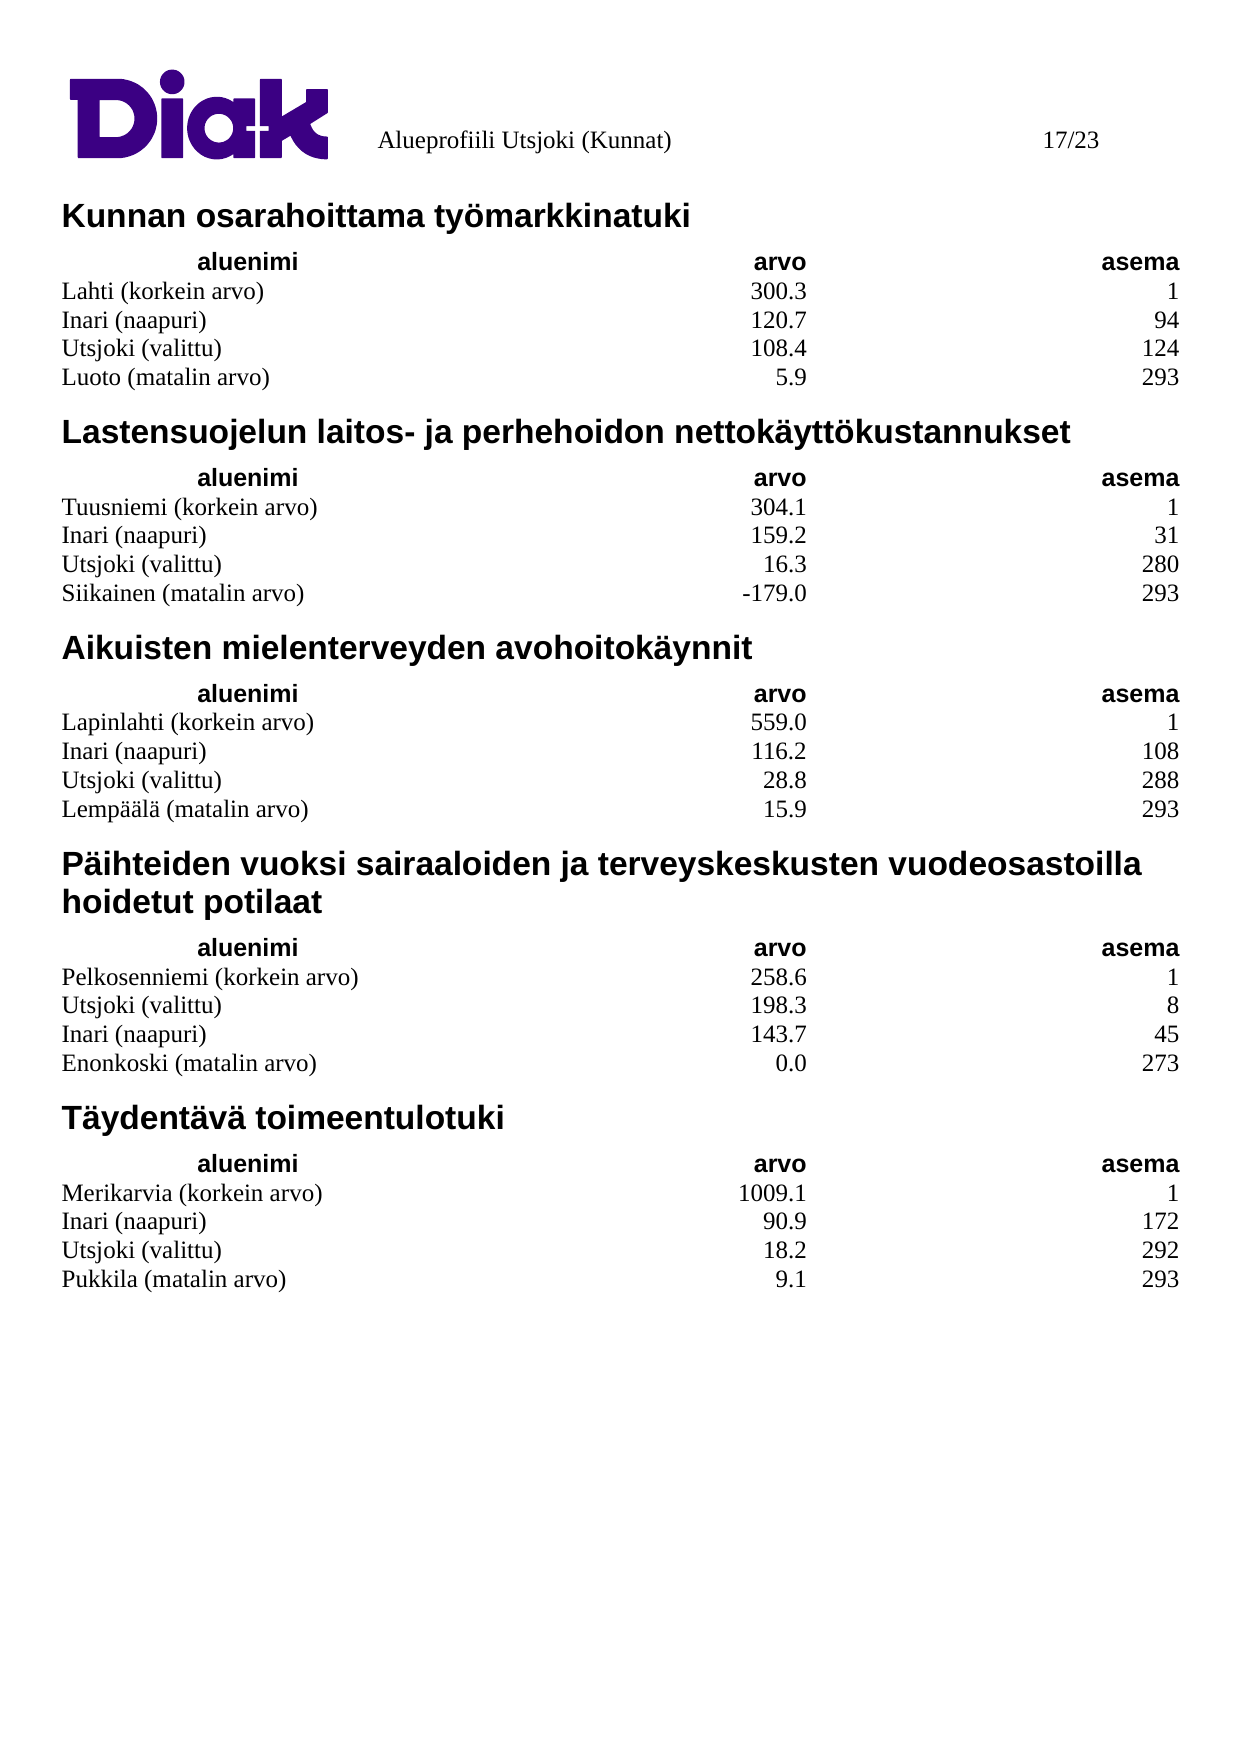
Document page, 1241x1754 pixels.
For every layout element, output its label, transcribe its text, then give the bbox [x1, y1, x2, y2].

table_cell Inari (naapuri) [61, 1019, 434, 1048]
table_cell Siikainen (matalin arvo) [61, 578, 434, 607]
table_cell 559.0 [434, 708, 806, 736]
table_cell 108 [806, 736, 1179, 765]
table_header aluenimi [61, 247, 434, 276]
table_cell 1 [806, 492, 1179, 521]
table_cell 292 [806, 1235, 1179, 1264]
table_cell 9.1 [434, 1264, 806, 1293]
table_cell Inari (naapuri) [61, 736, 434, 765]
table_cell 198.3 [434, 991, 806, 1019]
table_header arvo [434, 679, 806, 707]
table_cell 1 [806, 962, 1179, 991]
table_header aluenimi [61, 679, 434, 707]
table_cell 18.2 [434, 1235, 806, 1264]
table_cell Luoto (matalin arvo) [61, 362, 434, 391]
table_cell 293 [806, 578, 1179, 607]
table_cell Utsjoki (valittu) [61, 1235, 434, 1264]
table_header arvo [434, 933, 806, 962]
table_header asema [806, 463, 1179, 492]
table_header arvo [434, 1149, 806, 1178]
table_cell Utsjoki (valittu) [61, 765, 434, 794]
table_cell 8 [806, 991, 1179, 1019]
table_cell 116.2 [434, 736, 806, 765]
table_header asema [806, 933, 1179, 962]
table_cell Lahti (korkein arvo) [61, 276, 434, 305]
table_cell Utsjoki (valittu) [61, 549, 434, 578]
table_cell Inari (naapuri) [61, 1206, 434, 1235]
table_cell Lapinlahti (korkein arvo) [61, 708, 434, 736]
subtitle Kunnan osarahoittama työmarkkinatuki [61, 196, 1179, 235]
table_cell 280 [806, 549, 1179, 578]
table_cell 288 [806, 765, 1179, 794]
table_cell 5.9 [434, 362, 806, 391]
table_cell Utsjoki (valittu) [61, 334, 434, 362]
table_cell Pukkila (matalin arvo) [61, 1264, 434, 1293]
table_cell 159.2 [434, 521, 806, 549]
table_cell 16.3 [434, 549, 806, 578]
table_cell 31 [806, 521, 1179, 549]
table_cell 172 [806, 1206, 1179, 1235]
table_cell 273 [806, 1048, 1179, 1077]
table_cell 1 [806, 1178, 1179, 1206]
table_cell Utsjoki (valittu) [61, 991, 434, 1019]
table_cell Merikarvia (korkein arvo) [61, 1178, 434, 1206]
table_cell 293 [806, 362, 1179, 391]
table_cell 293 [806, 794, 1179, 822]
table_cell 304.1 [434, 492, 806, 521]
table_cell Inari (naapuri) [61, 305, 434, 333]
table_cell 258.6 [434, 962, 806, 991]
table_cell 1 [806, 708, 1179, 736]
table_cell 300.3 [434, 276, 806, 305]
subtitle Päihteiden vuoksi sairaaloiden ja terveyskeskusten vuodeosastoilla hoidetut potilaat [61, 843, 1179, 921]
table_header aluenimi [61, 1149, 434, 1178]
table_cell 143.7 [434, 1019, 806, 1048]
table_header aluenimi [61, 933, 434, 962]
subtitle Lastensuojelun laitos- ja perhehoidon nettokäyttökustannukset [61, 412, 1179, 451]
table_cell 293 [806, 1264, 1179, 1293]
table_header arvo [434, 463, 806, 492]
table_cell 94 [806, 305, 1179, 333]
table_header aluenimi [61, 463, 434, 492]
table_cell Enonkoski (matalin arvo) [61, 1048, 434, 1077]
table_header asema [806, 679, 1179, 707]
table_cell -179.0 [434, 578, 806, 607]
table_header arvo [434, 247, 806, 276]
subtitle Aikuisten mielenterveyden avohoitokäynnit [61, 628, 1179, 666]
table_cell 15.9 [434, 794, 806, 822]
table_cell Inari (naapuri) [61, 521, 434, 549]
table_cell 0.0 [434, 1048, 806, 1077]
table_cell 45 [806, 1019, 1179, 1048]
subtitle Täydentävä toimeentulotuki [61, 1098, 1179, 1136]
table_cell 108.4 [434, 334, 806, 362]
table_cell Pelkosenniemi (korkein arvo) [61, 962, 434, 991]
table_cell 1 [806, 276, 1179, 305]
table_cell 124 [806, 334, 1179, 362]
table_header asema [806, 1149, 1179, 1178]
table_cell 120.7 [434, 305, 806, 333]
table_cell 90.9 [434, 1206, 806, 1235]
table_cell Tuusniemi (korkein arvo) [61, 492, 434, 521]
table_header asema [806, 247, 1179, 276]
table_cell 28.8 [434, 765, 806, 794]
table_cell 1009.1 [434, 1178, 806, 1206]
table_cell Lempäälä (matalin arvo) [61, 794, 434, 822]
